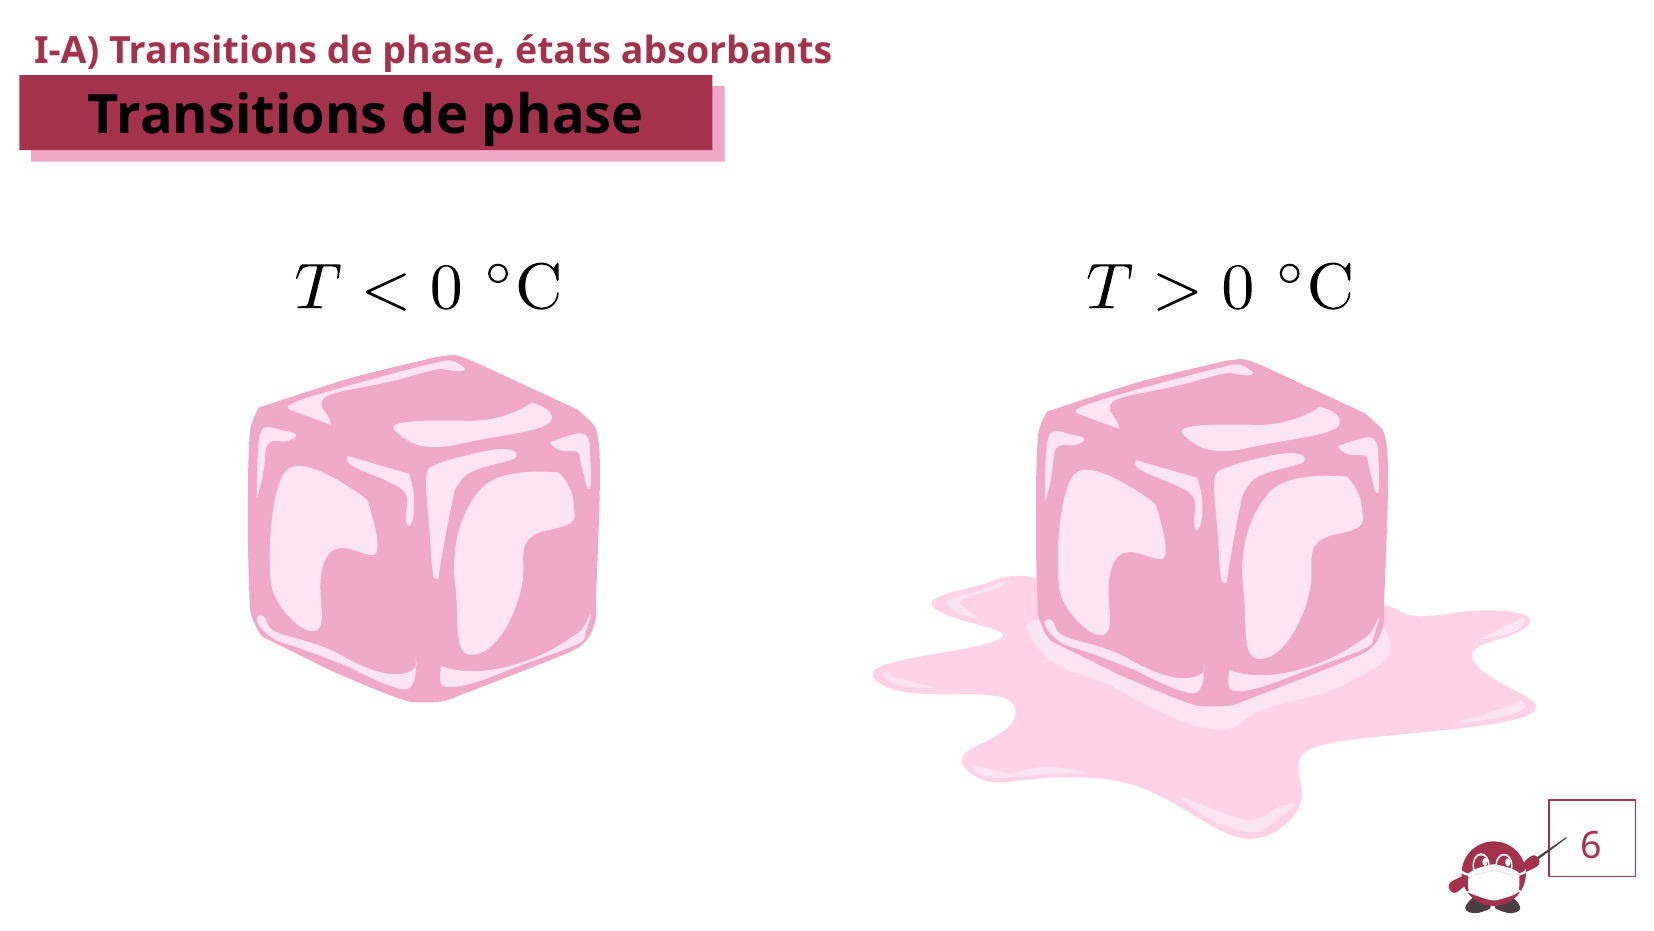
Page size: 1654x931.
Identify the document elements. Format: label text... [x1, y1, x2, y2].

text_box [1492, 811, 1654, 887]
text_box I-A) Transitions de phase, états absorbants [19, 16, 776, 76]
picture [247, 355, 601, 703]
picture [295, 262, 559, 311]
picture [872, 359, 1637, 914]
text_box Transitions de phase [19, 76, 713, 151]
picture [1087, 262, 1351, 311]
